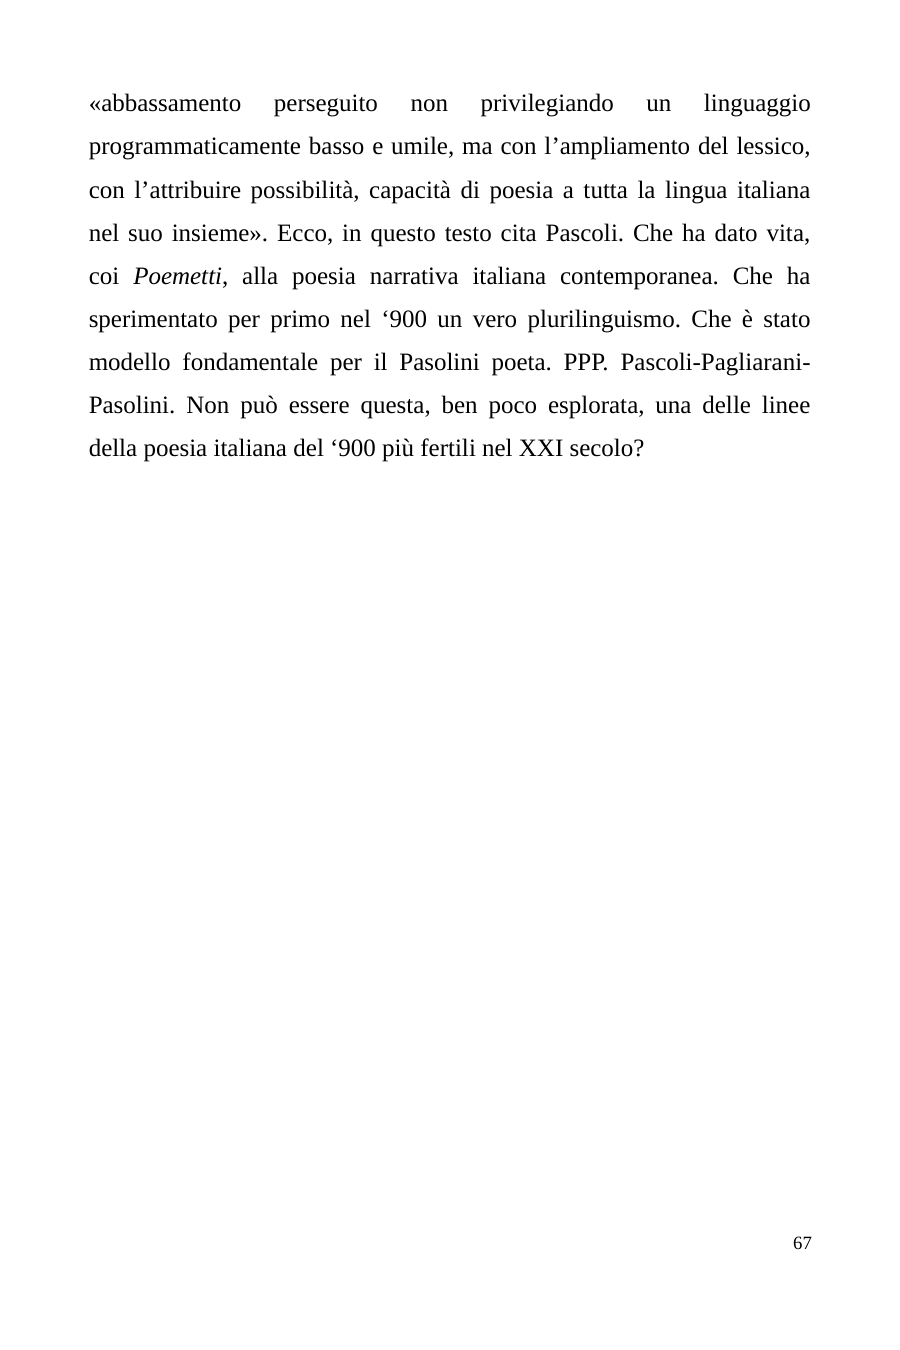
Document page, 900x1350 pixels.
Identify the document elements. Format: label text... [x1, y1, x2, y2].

text «abbassamento perseguito non privilegiando un linguaggio programmaticamente basso e umile, ma con l’ampliamento del lessico, con l’attribuire possibilità, capacità di poesia a tutta la lingua italiana nel suo insieme». Ecco, in questo testo cita Pascoli. Che ha dato vita, coi Poemetti, alla poesia narrativa italiana contemporanea. Che ha sperimentato per primo nel ‘900 un vero plurilinguismo. Che è stato modello fondamentale per il Pasolini poeta. PPP. Pascoli-Pagliarani-Pasolini. Non può essere questa, ben poco esplorata, una delle linee della poesia italiana del ‘900 più fertili nel XXI secolo? [88, 88, 811, 462]
